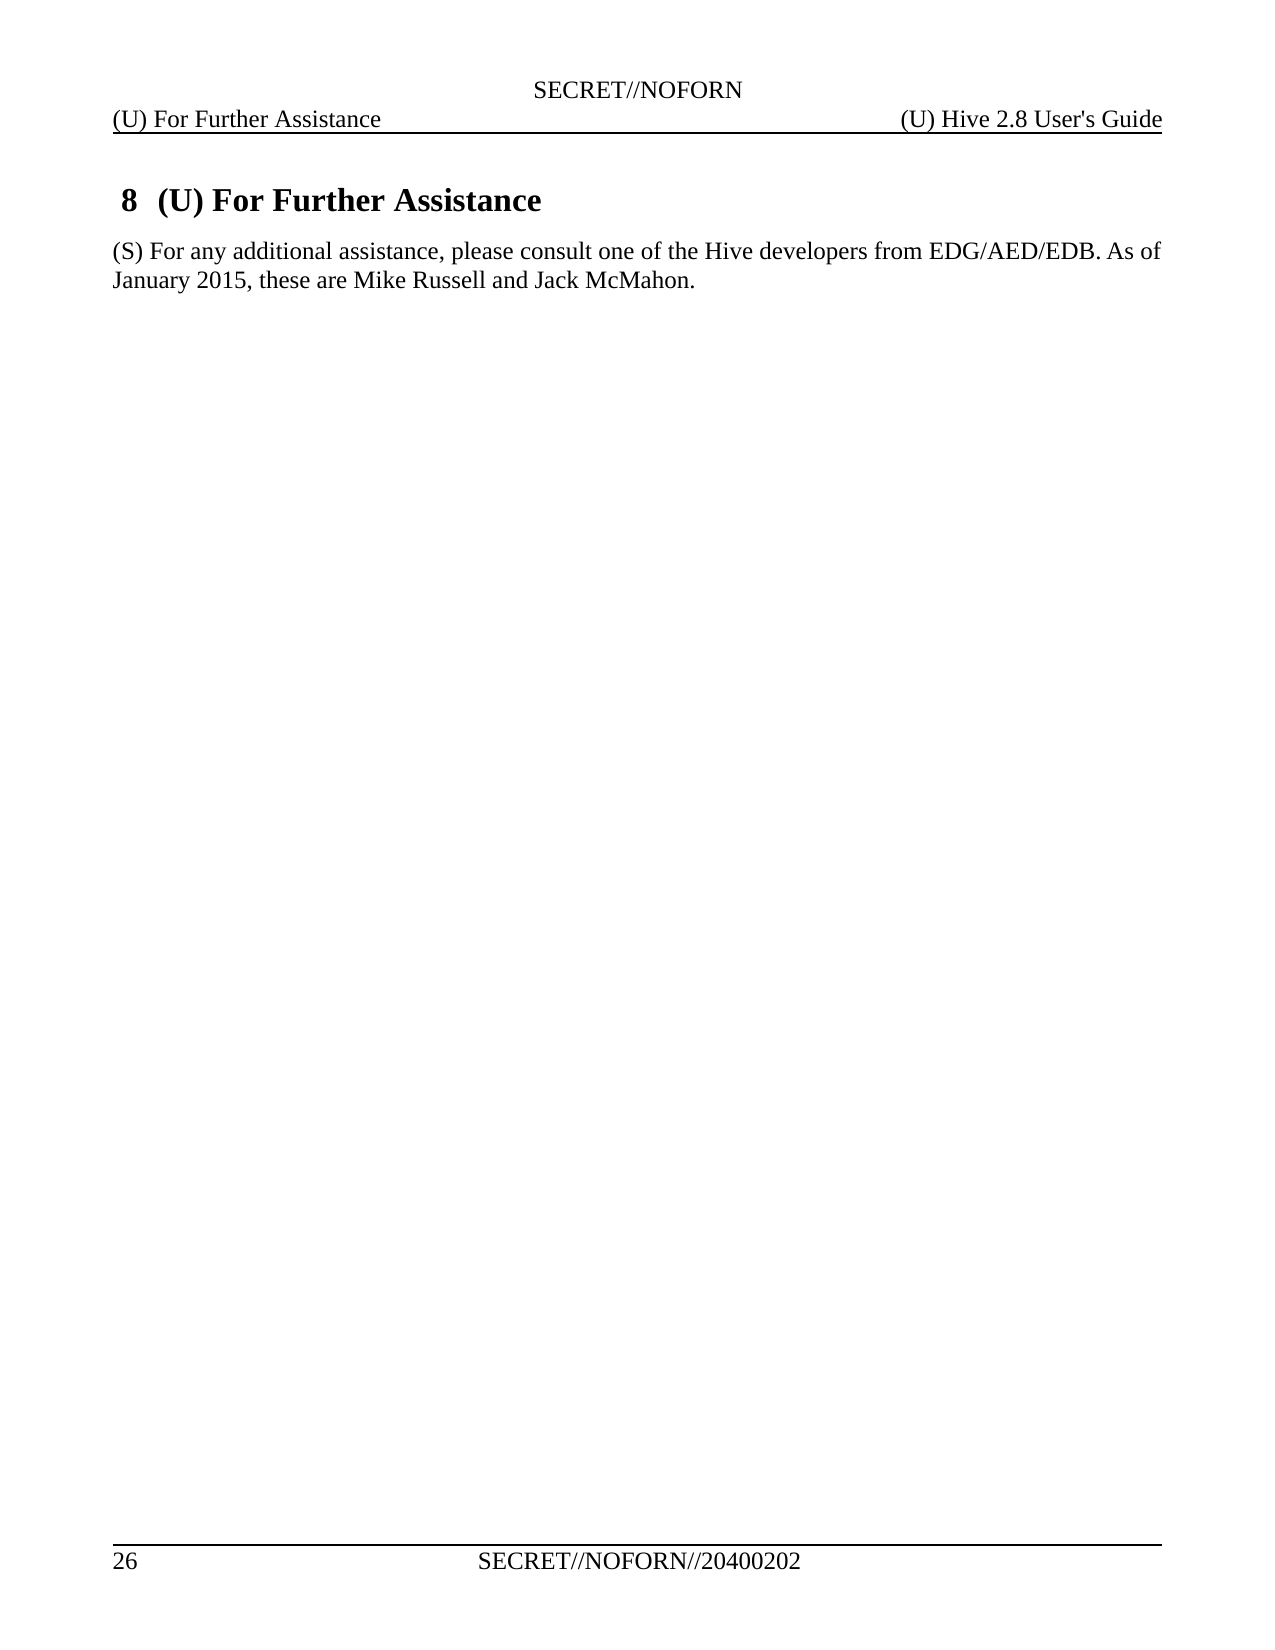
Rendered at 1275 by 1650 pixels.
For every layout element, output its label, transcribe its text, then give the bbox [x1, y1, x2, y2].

text (S) For any additional assistance, please consult one of the Hive developers from EDG/AED/EDB. As of January 2015, these are Mike Russell and Jack McMahon. [112, 236, 1162, 294]
subtitle (U) For Further Assistance [112, 180, 1162, 218]
